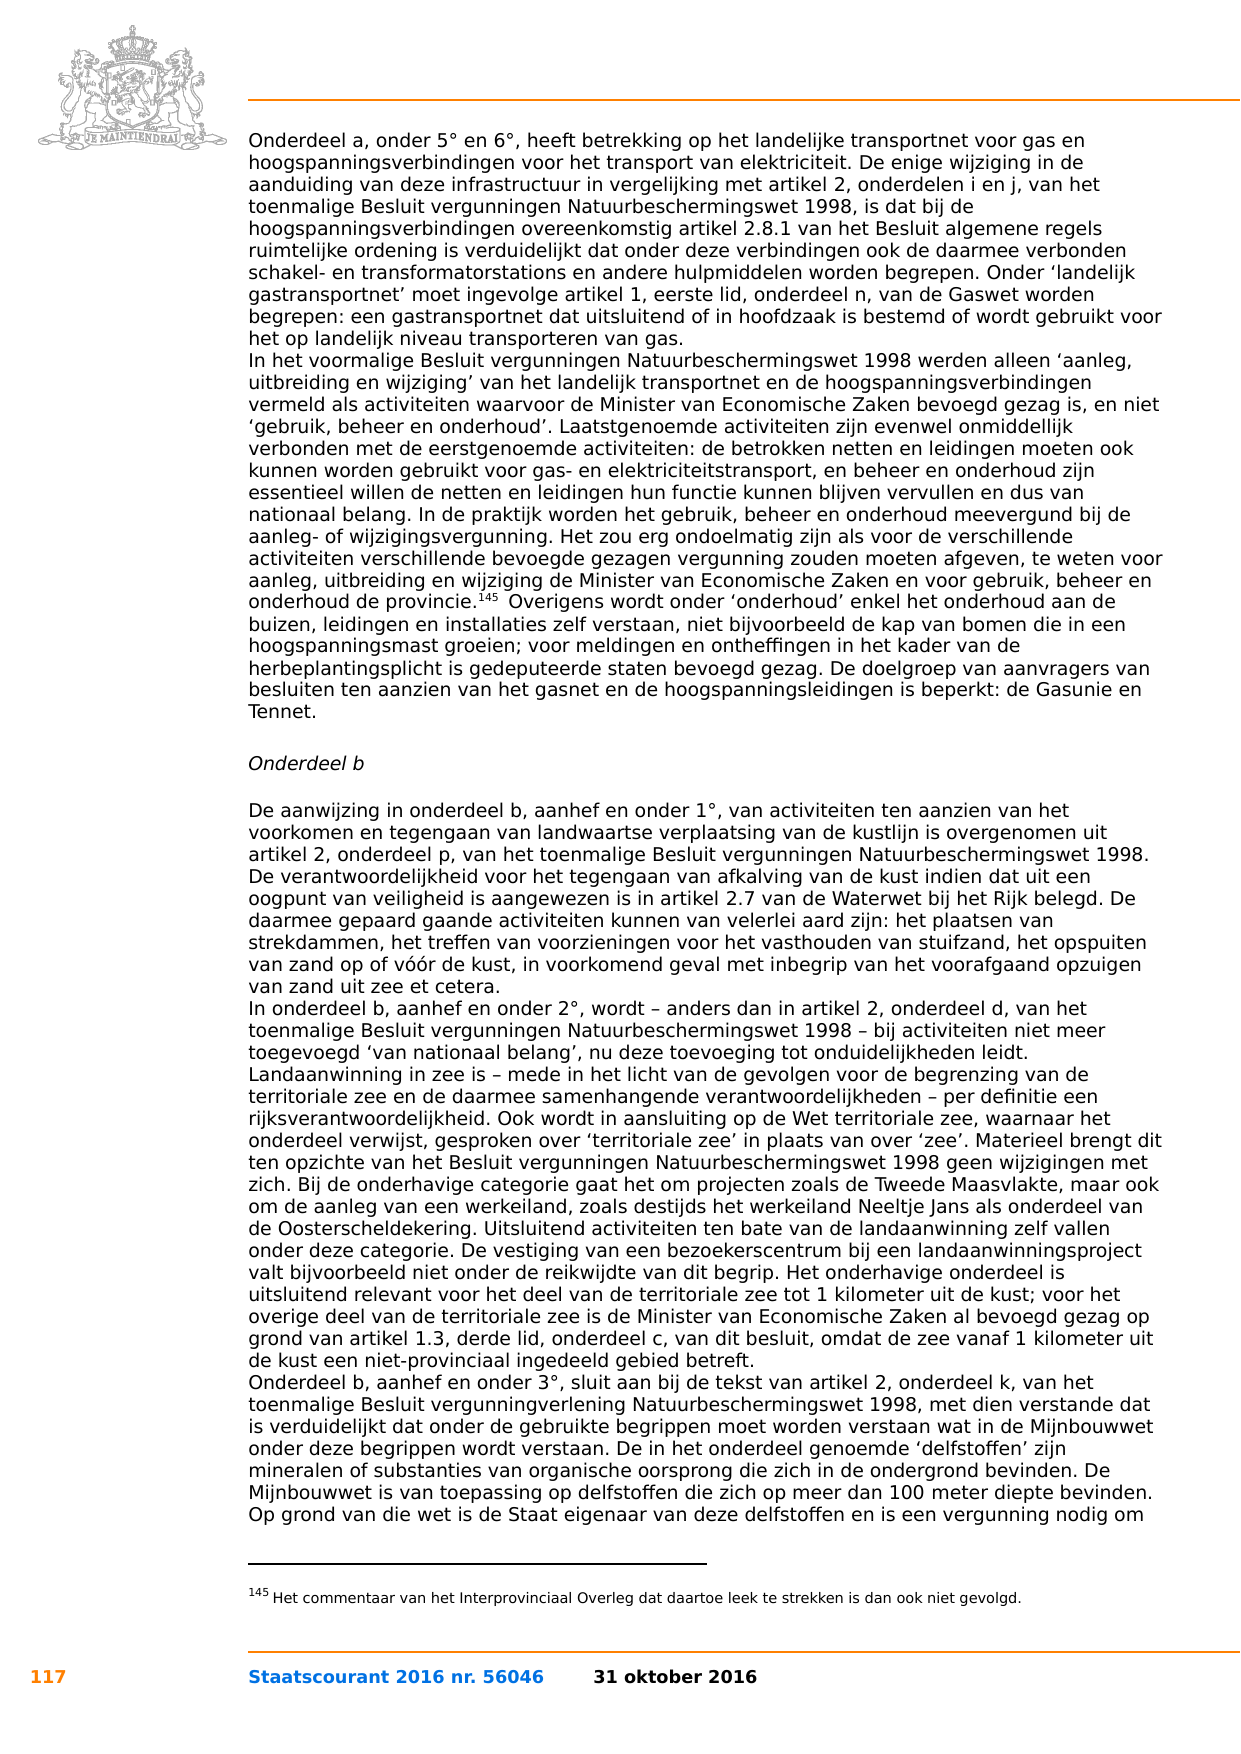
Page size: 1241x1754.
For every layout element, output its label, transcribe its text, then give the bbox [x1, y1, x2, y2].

text In onderdeel b, aanhef en onder 2°, wordt – anders dan in artikel 2, onderdeel d, van het toenmalige Besluit vergunningen Natuurbeschermingswet 1998 – bij activiteiten niet meer toegevoegd ‘van nationaal belang’, nu deze toevoeging tot onduidelijkheden leidt. Landaanwinning in zee is – mede in het licht van de gevolgen voor de begrenzing van de territoriale zee en de daarmee samenhangende verantwoordelijkheden – per definitie een rijksverantwoordelijkheid. Ook wordt in aansluiting op de Wet territoriale zee, waarnaar het onderdeel verwijst, gesproken over ‘territoriale zee’ in plaats van over ‘zee’. Materieel brengt dit ten opzichte van het Besluit vergunningen Natuurbeschermingswet 1998 geen wijzigingen met zich. Bij de onderhavige categorie gaat het om projecten zoals de Tweede Maasvlakte, maar ook om de aanleg van een werkeiland, zoals destijds het werkeiland Neeltje Jans als onderdeel van de Oosterscheldekering. Uitsluitend activiteiten ten bate van de landaanwinning zelf vallen onder deze categorie. De vestiging van een bezoekerscentrum bij een landaanwinningsproject valt bijvoorbeeld niet onder de reikwijdte van dit begrip. Het onderhavige onderdeel is uitsluitend relevant voor het deel van de territoriale zee tot 1 kilometer uit de kust; voor het overige deel van de territoriale zee is de Minister van Economische Zaken al bevoegd gezag op grond van artikel 1.3, derde lid, onderdeel c, van dit besluit, omdat de zee vanaf 1 kilometer uit de kust een niet-provinciaal ingedeeld gebied betreft. [248, 998, 1163, 1372]
text Onderdeel a, onder 5° en 6°, heeft betrekking op het landelijke transportnet voor gas en hoogspanningsverbindingen voor het transport van elektriciteit. De enige wijziging in de aanduiding van deze infrastructuur in vergelijking met artikel 2, onderdelen i en j, van het toenmalige Besluit vergunningen Natuurbeschermingswet 1998, is dat bij de hoogspanningsverbindingen overeenkomstig artikel 2.8.1 van het Besluit algemene regels ruimtelijke ordening is verduidelijkt dat onder deze verbindingen ook de daarmee verbonden schakel- en transformatorstations en andere hulpmiddelen worden begrepen. Onder ‘landelijk gastransportnet’ moet ingevolge artikel 1, eerste lid, onderdeel n, van de Gaswet worden begrepen: een gastransportnet dat uitsluitend of in hoofdzaak is bestemd of wordt gebruikt voor het op landelijk niveau transporteren van gas. [248, 130, 1163, 350]
subtitle Onderdeel b [248, 753, 1163, 775]
text Het commentaar van het Interprovinciaal Overleg dat daartoe leek te strekken is dan ook niet gevolgd. [248, 1586, 1163, 1608]
picture [38, 25, 227, 150]
text De aanwijzing in onderdeel b, aanhef en onder 1°, van activiteiten ten aanzien van het voorkomen en tegengaan van landwaartse verplaatsing van de kustlijn is overgenomen uit artikel 2, onderdeel p, van het toenmalige Besluit vergunningen Natuurbeschermingswet 1998. De verantwoordelijkheid voor het tegengaan van afkalving van de kust indien dat uit een oogpunt van veiligheid is aangewezen is in artikel 2.7 van de Waterwet bij het Rijk belegd. De daarmee gepaard gaande activiteiten kunnen van velerlei aard zijn: het plaatsen van strekdammen, het treffen van voorzieningen voor het vasthouden van stuifzand, het opspuiten van zand op of vóór de kust, in voorkomend geval met inbegrip van het voorafgaand opzuigen van zand uit zee et cetera. [248, 800, 1163, 998]
text Onderdeel b, aanhef en onder 3°, sluit aan bij de tekst van artikel 2, onderdeel k, van het toenmalige Besluit vergunningverlening Natuurbeschermingswet 1998, met dien verstande dat is verduidelijkt dat onder de gebruikte begrippen moet worden verstaan wat in de Mijnbouwwet onder deze begrippen wordt verstaan. De in het onderdeel genoemde ‘delfstoffen’ zijn mineralen of substanties van organische oorsprong die zich in de ondergrond bevinden. De Mijnbouwwet is van toepassing op delfstoffen die zich op meer dan 100 meter diepte bevinden. Op grond van die wet is de Staat eigenaar van deze delfstoffen en is een vergunning nodig om [248, 1372, 1163, 1526]
text In het voormalige Besluit vergunningen Natuurbeschermingswet 1998 werden alleen ‘aanleg, uitbreiding en wijziging’ van het landelijk transportnet en de hoogspanningsverbindingen vermeld als activiteiten waarvoor de Minister van Economische Zaken bevoegd gezag is, en niet ‘gebruik, beheer en onderhoud’. Laatstgenoemde activiteiten zijn evenwel onmiddellijk verbonden met de eerstgenoemde activiteiten: de betrokken netten en leidingen moeten ook kunnen worden gebruikt voor gas- en elektriciteitstransport, en beheer en onderhoud zijn essentieel willen de netten en leidingen hun functie kunnen blijven vervullen en dus van nationaal belang. In de praktijk worden het gebruik, beheer en onderhoud meevergund bij de aanleg- of wijzigingsvergunning. Het zou erg ondoelmatig zijn als voor de verschillende activiteiten verschillende bevoegde gezagen vergunning zouden moeten afgeven, te weten voor aanleg, uitbreiding en wijziging de Minister van Economische Zaken en voor gebruik, beheer en onderhoud de provincie. Overigens wordt onder ‘onderhoud’ enkel het onderhoud aan de buizen, leidingen en installaties zelf verstaan, niet bijvoorbeeld de kap van bomen die in een hoogspanningsmast groeien; voor meldingen en ontheffingen in het kader van de herbeplantingsplicht is gedeputeerde staten bevoegd gezag. De doelgroep van aanvragers van besluiten ten aanzien van het gasnet en de hoogspanningsleidingen is beperkt: de Gasunie en Tennet. [248, 350, 1163, 723]
